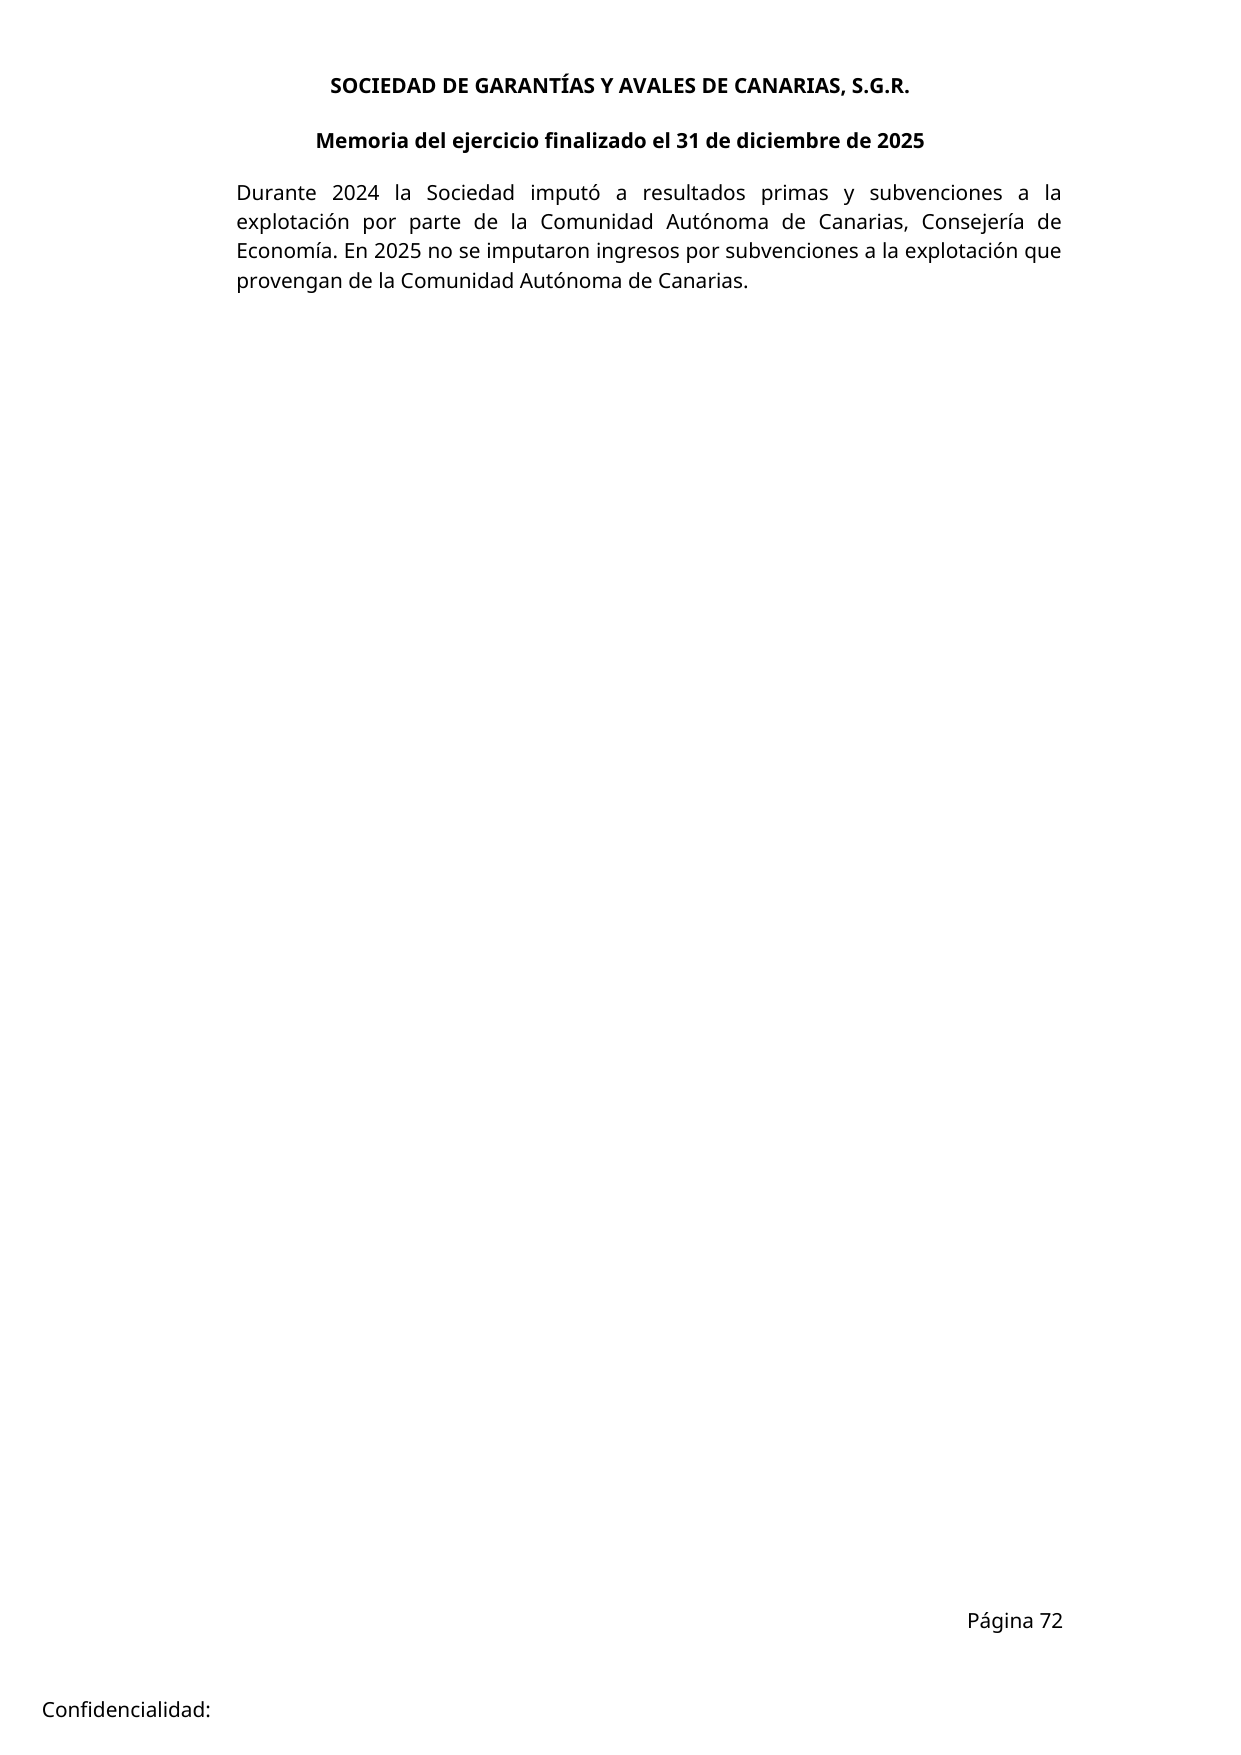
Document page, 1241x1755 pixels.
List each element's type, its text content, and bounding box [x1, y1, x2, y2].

text Durante 2024 la Sociedad imputó a resultados primas y subvenciones a la explotación por parte de la Comunidad Autónoma de Canarias, Consejería de Economía. En 2025 no se imputaron ingresos por subvenciones a la explotación que provengan de la Comunidad Autónoma de Canarias. [236, 177, 1063, 294]
